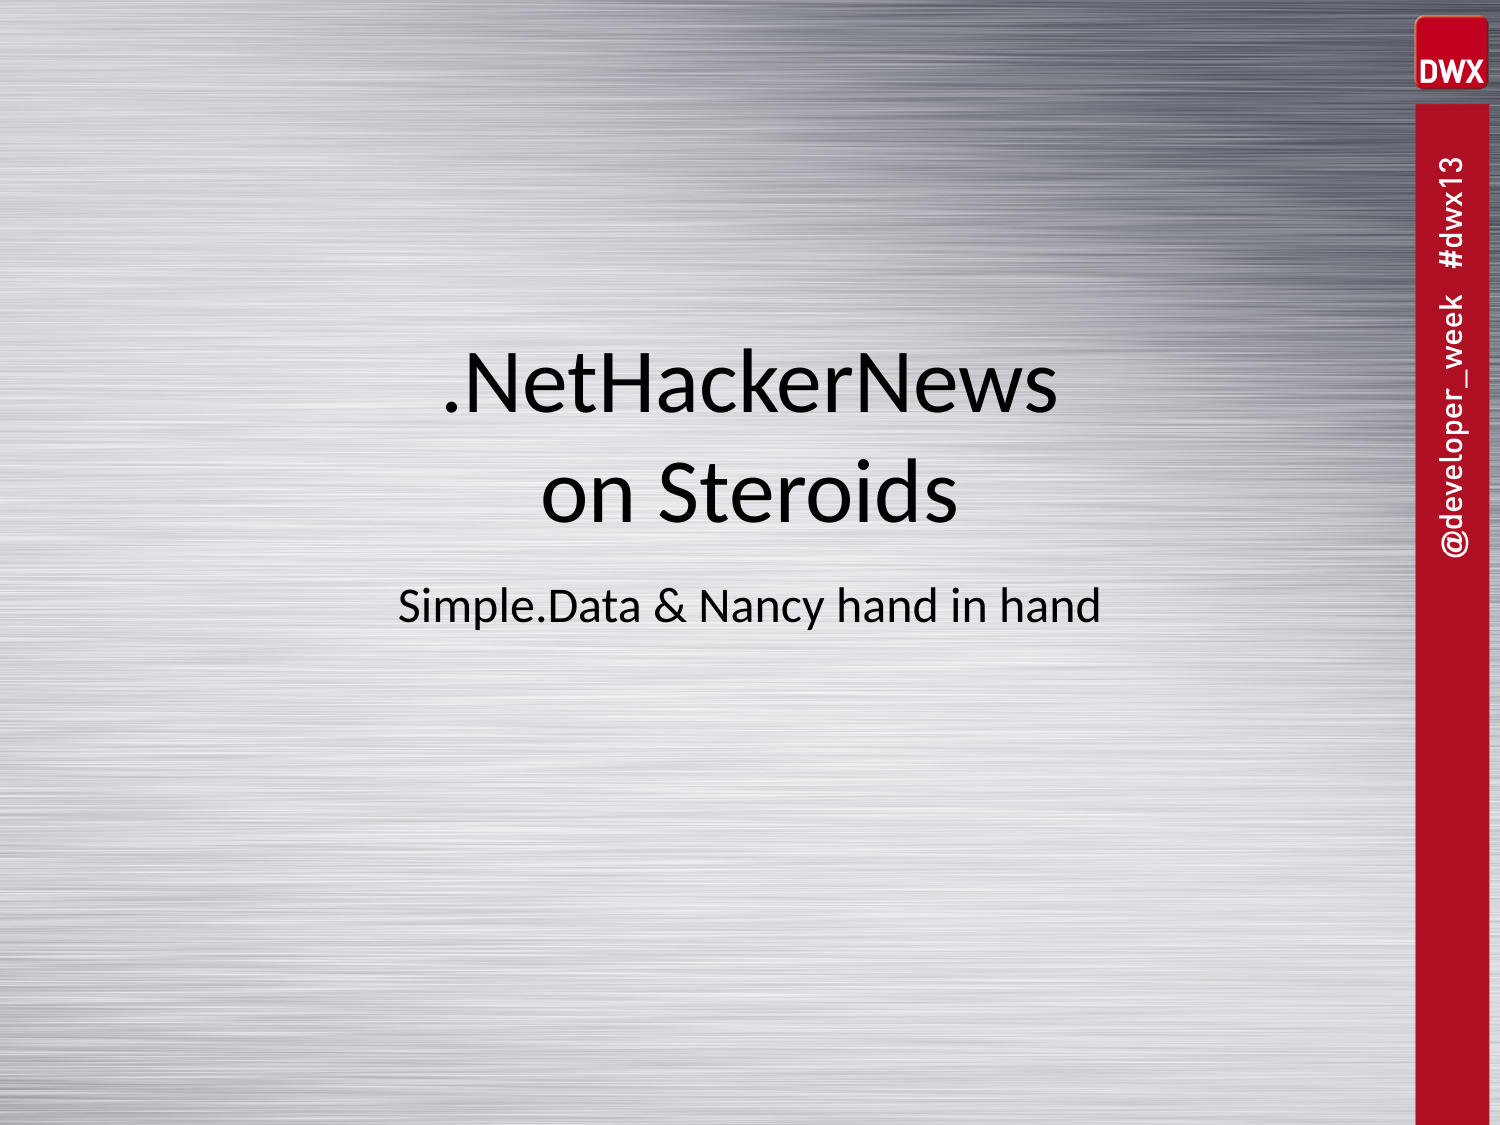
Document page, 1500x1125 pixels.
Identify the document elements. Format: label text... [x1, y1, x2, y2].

list Simple.Data & Nancy hand in hand [75, 478, 1426, 929]
picture [0, 0, 1500, 1125]
title .NetHackerNews on Steroids [75, 312, 1426, 478]
